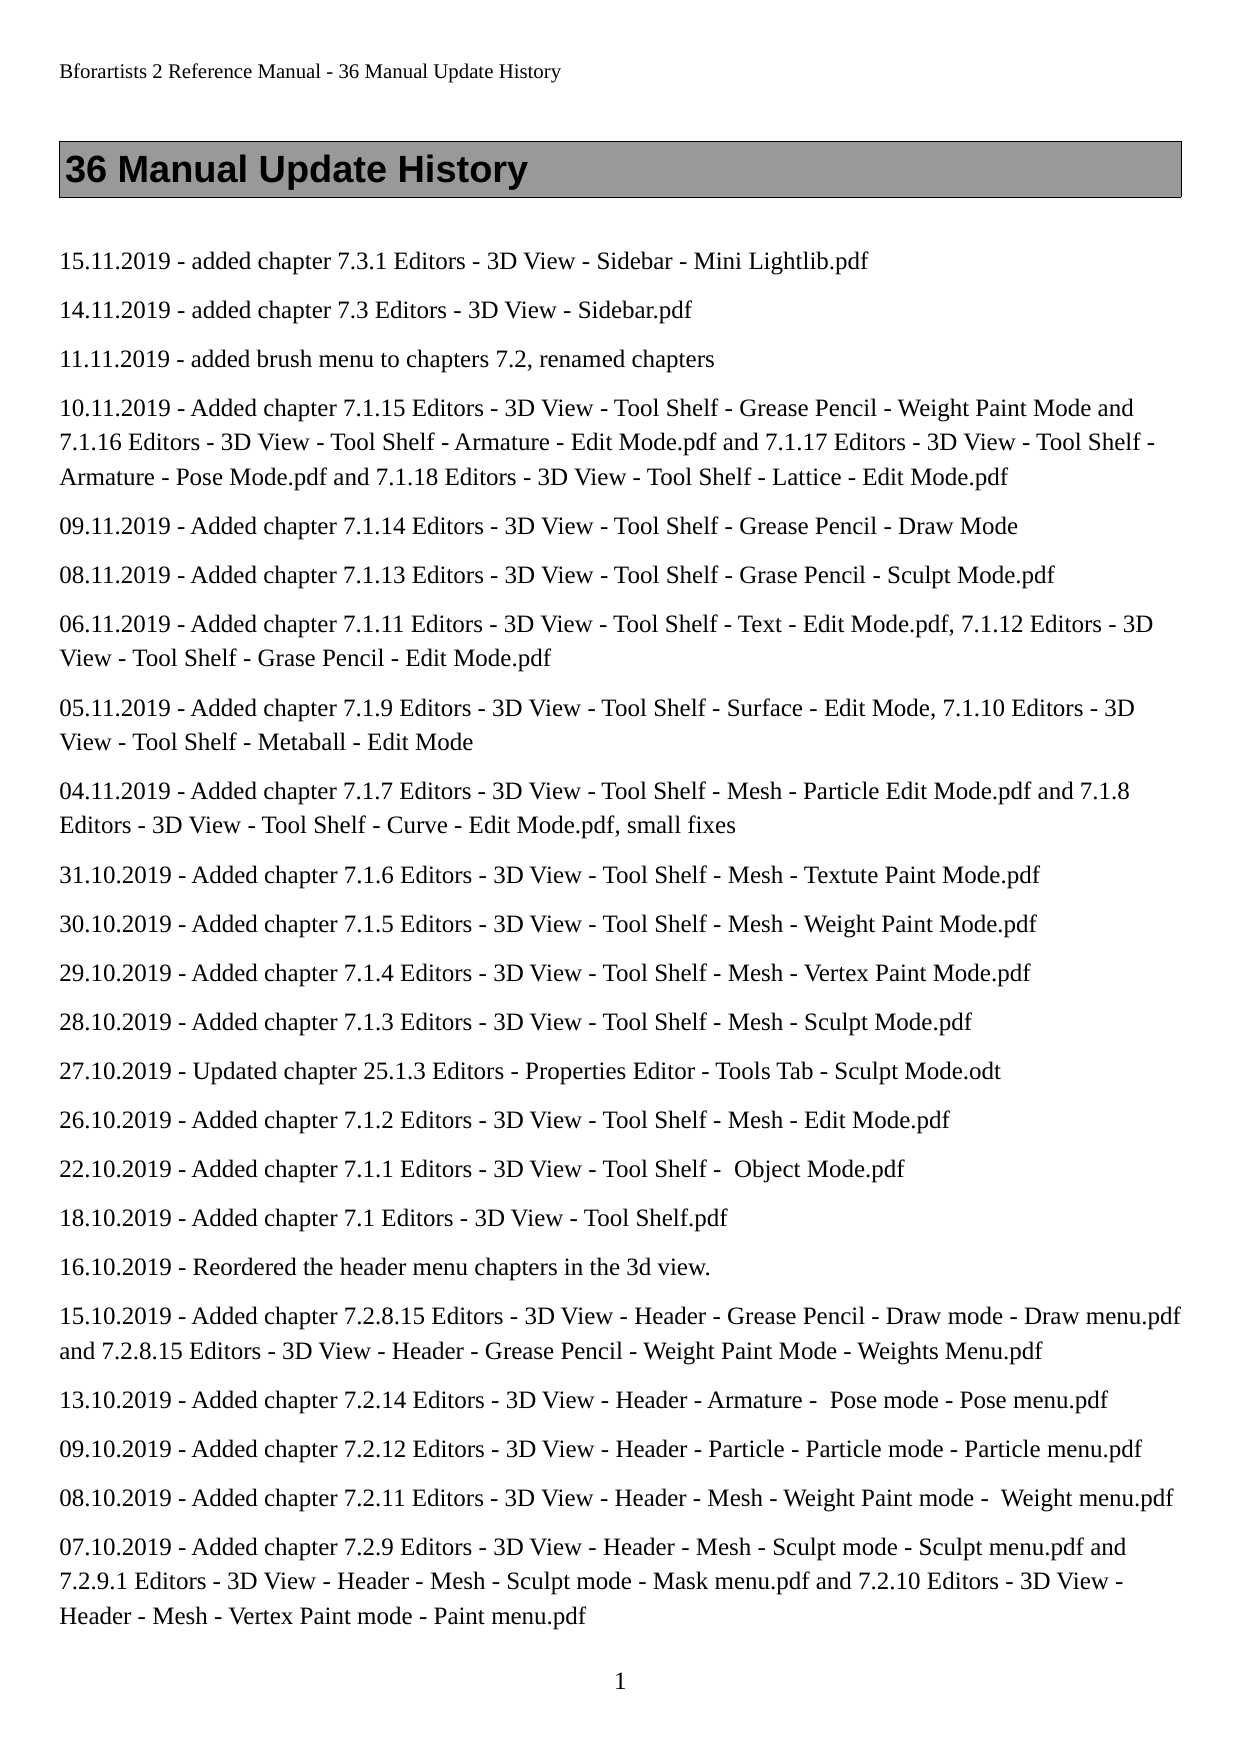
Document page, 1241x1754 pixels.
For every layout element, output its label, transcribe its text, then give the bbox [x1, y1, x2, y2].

text 08.10.2019 - Added chapter 7.2.11 Editors - 3D View - Header - Mesh - Weight Paint mode - Weight menu.pdf [59, 1483, 1181, 1512]
text 16.10.2019 - Reordered the header menu chapters in the 3d view. [59, 1252, 1181, 1281]
text 05.11.2019 - Added chapter 7.1.9 Editors - 3D View - Tool Shelf - Surface - Edit Mode, 7.1.10 Editors - 3D View - Tool Shelf - Metaball - Edit Mode [59, 693, 1181, 756]
text 15.11.2019 - added chapter 7.3.1 Editors - 3D View - Sidebar - Mini Lightlib.pdf [59, 246, 1181, 274]
text 13.10.2019 - Added chapter 7.2.14 Editors - 3D View - Header - Armature - Pose mode - Pose menu.pdf [59, 1385, 1181, 1413]
text 14.11.2019 - added chapter 7.3 Editors - 3D View - Sidebar.pdf [59, 295, 1181, 323]
text 29.10.2019 - Added chapter 7.1.4 Editors - 3D View - Tool Shelf - Mesh - Vertex Paint Mode.pdf [59, 958, 1181, 987]
text 09.11.2019 - Added chapter 7.1.14 Editors - 3D View - Tool Shelf - Grease Pencil - Draw Mode [59, 511, 1181, 540]
text 11.11.2019 - added brush menu to chapters 7.2, renamed chapters [59, 344, 1181, 373]
text 04.11.2019 - Added chapter 7.1.7 Editors - 3D View - Tool Shelf - Mesh - Particle Edit Mode.pdf and 7.1.8 Editors - 3D View - Tool Shelf - Curve - Edit Mode.pdf, small fixes [59, 776, 1181, 839]
text 10.11.2019 - Added chapter 7.1.15 Editors - 3D View - Tool Shelf - Grease Pencil - Weight Paint Mode and 7.1.16 Editors - 3D View - Tool Shelf - Armature - Edit Mode.pdf and 7.1.17 Editors - 3D View - Tool Shelf - Armature - Pose Mode.pdf and 7.1.18 Editors - 3D View - Tool Shelf - Lattice - Edit Mode.pdf [59, 393, 1181, 491]
text 09.10.2019 - Added chapter 7.2.12 Editors - 3D View - Header - Particle - Particle mode - Particle menu.pdf [59, 1434, 1181, 1463]
text 15.10.2019 - Added chapter 7.2.8.15 Editors - 3D View - Header - Grease Pencil - Draw mode - Draw menu.pdf and 7.2.8.15 Editors - 3D View - Header - Grease Pencil - Weight Paint Mode - Weights Menu.pdf [59, 1301, 1181, 1364]
text 08.11.2019 - Added chapter 7.1.13 Editors - 3D View - Tool Shelf - Grase Pencil - Sculpt Mode.pdf [59, 560, 1181, 589]
text 18.10.2019 - Added chapter 7.1 Editors - 3D View - Tool Shelf.pdf [59, 1203, 1181, 1232]
text 07.10.2019 - Added chapter 7.2.9 Editors - 3D View - Header - Mesh - Sculpt mode - Sculpt menu.pdf and 7.2.9.1 Editors - 3D View - Header - Mesh - Sculpt mode - Mask menu.pdf and 7.2.10 Editors - 3D View - Header - Mesh - Vertex Paint mode - Paint menu.pdf [59, 1532, 1181, 1630]
text 26.10.2019 - Added chapter 7.1.2 Editors - 3D View - Tool Shelf - Mesh - Edit Mode.pdf [59, 1105, 1181, 1134]
table_header 36 Manual Update History [60, 142, 1181, 197]
text 31.10.2019 - Added chapter 7.1.6 Editors - 3D View - Tool Shelf - Mesh - Textute Paint Mode.pdf [59, 860, 1181, 888]
text 28.10.2019 - Added chapter 7.1.3 Editors - 3D View - Tool Shelf - Mesh - Sculpt Mode.pdf [59, 1007, 1181, 1036]
text 30.10.2019 - Added chapter 7.1.5 Editors - 3D View - Tool Shelf - Mesh - Weight Paint Mode.pdf [59, 909, 1181, 937]
text 27.10.2019 - Updated chapter 25.1.3 Editors - Properties Editor - Tools Tab - Sculpt Mode.odt [59, 1056, 1181, 1085]
text 22.10.2019 - Added chapter 7.1.1 Editors - 3D View - Tool Shelf - Object Mode.pdf [59, 1154, 1181, 1183]
text 06.11.2019 - Added chapter 7.1.11 Editors - 3D View - Tool Shelf - Text - Edit Mode.pdf, 7.1.12 Editors - 3D View - Tool Shelf - Grase Pencil - Edit Mode.pdf [59, 609, 1181, 672]
